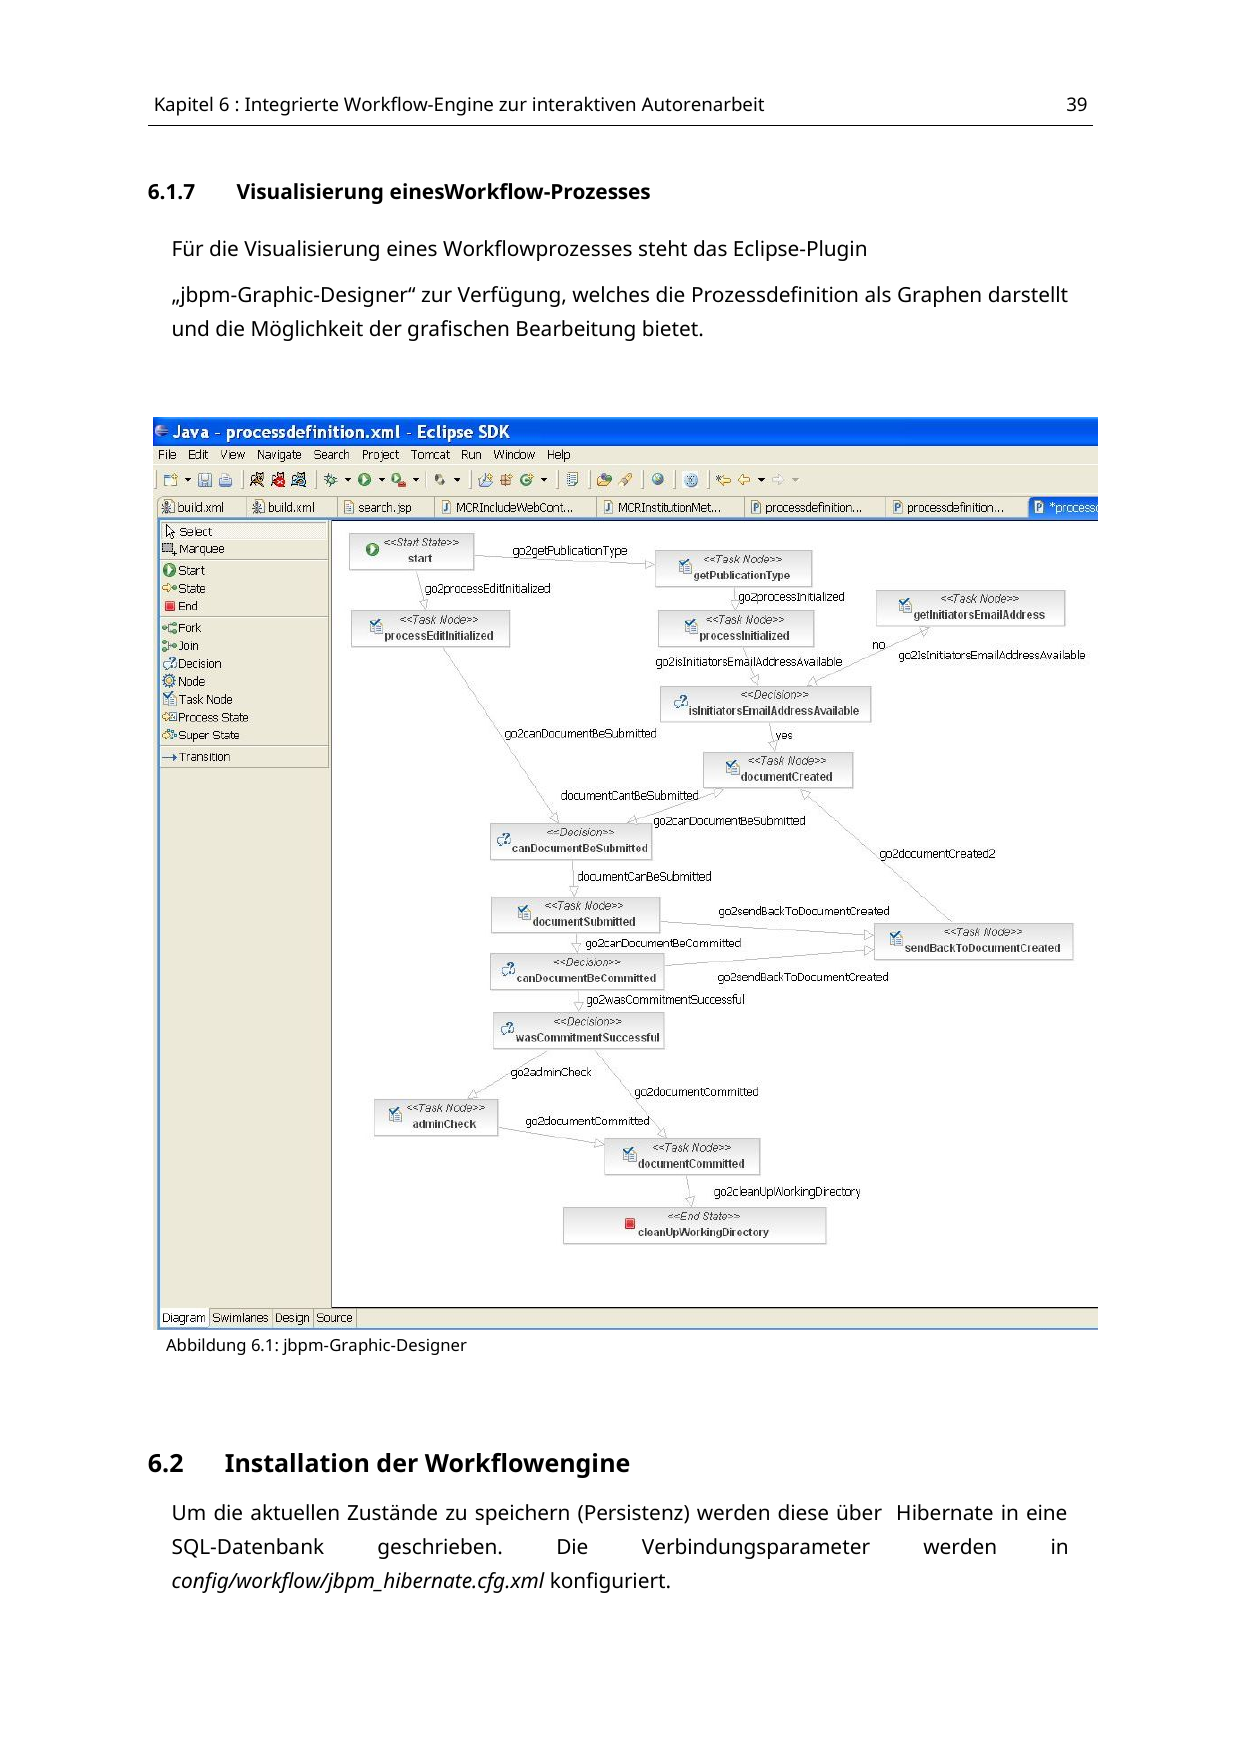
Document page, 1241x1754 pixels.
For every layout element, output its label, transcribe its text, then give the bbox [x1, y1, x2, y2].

subtitle Visualisierung einesWorkflow-Prozesses [148, 177, 1092, 205]
text „jbpm-Graphic-Designer“ zur Verfügung, welches die Prozessdefinition als Graphen darstellt und die Möglichkeit der grafischen Bearbeitung bietet. [171, 280, 1069, 342]
text Für die Visualisierung eines Workflowprozesses steht das Eclipse-Plugin [171, 234, 1069, 263]
text Um die aktuellen Zustände zu speichern (Persistenz) werden diese über Hibernate in eine SQL-Datenbank geschrieben. Die Verbindungsparameter werden in config/workflow/jbpm_hibernate.cfg.xml konfiguriert. [171, 1498, 1069, 1594]
picture [153, 417, 1098, 1330]
text Abbildung 6.1: jbpm-Graphic-Designer [166, 1330, 1074, 1357]
subtitle Installation der Workflowengine [148, 1446, 1092, 1479]
